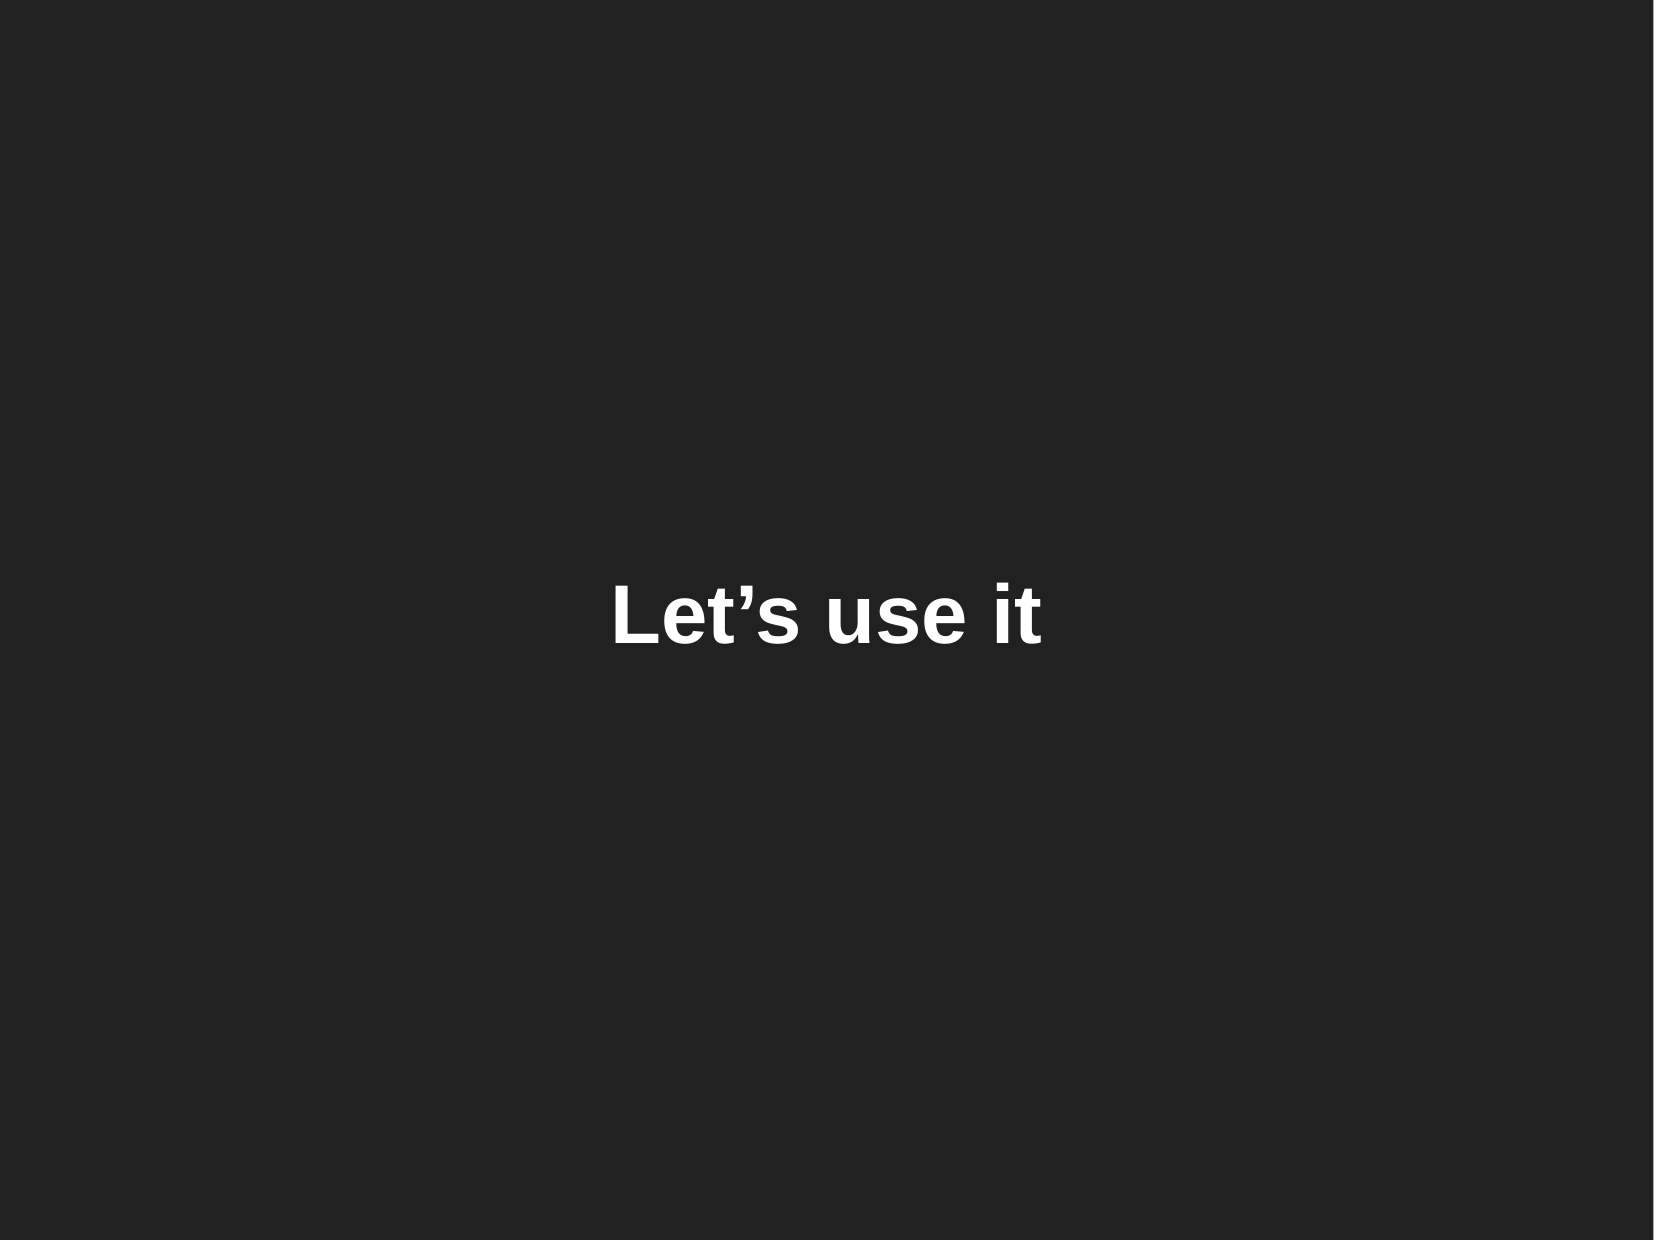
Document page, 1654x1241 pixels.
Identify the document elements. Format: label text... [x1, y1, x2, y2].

text_box Let’s use it [82, 135, 1571, 1096]
